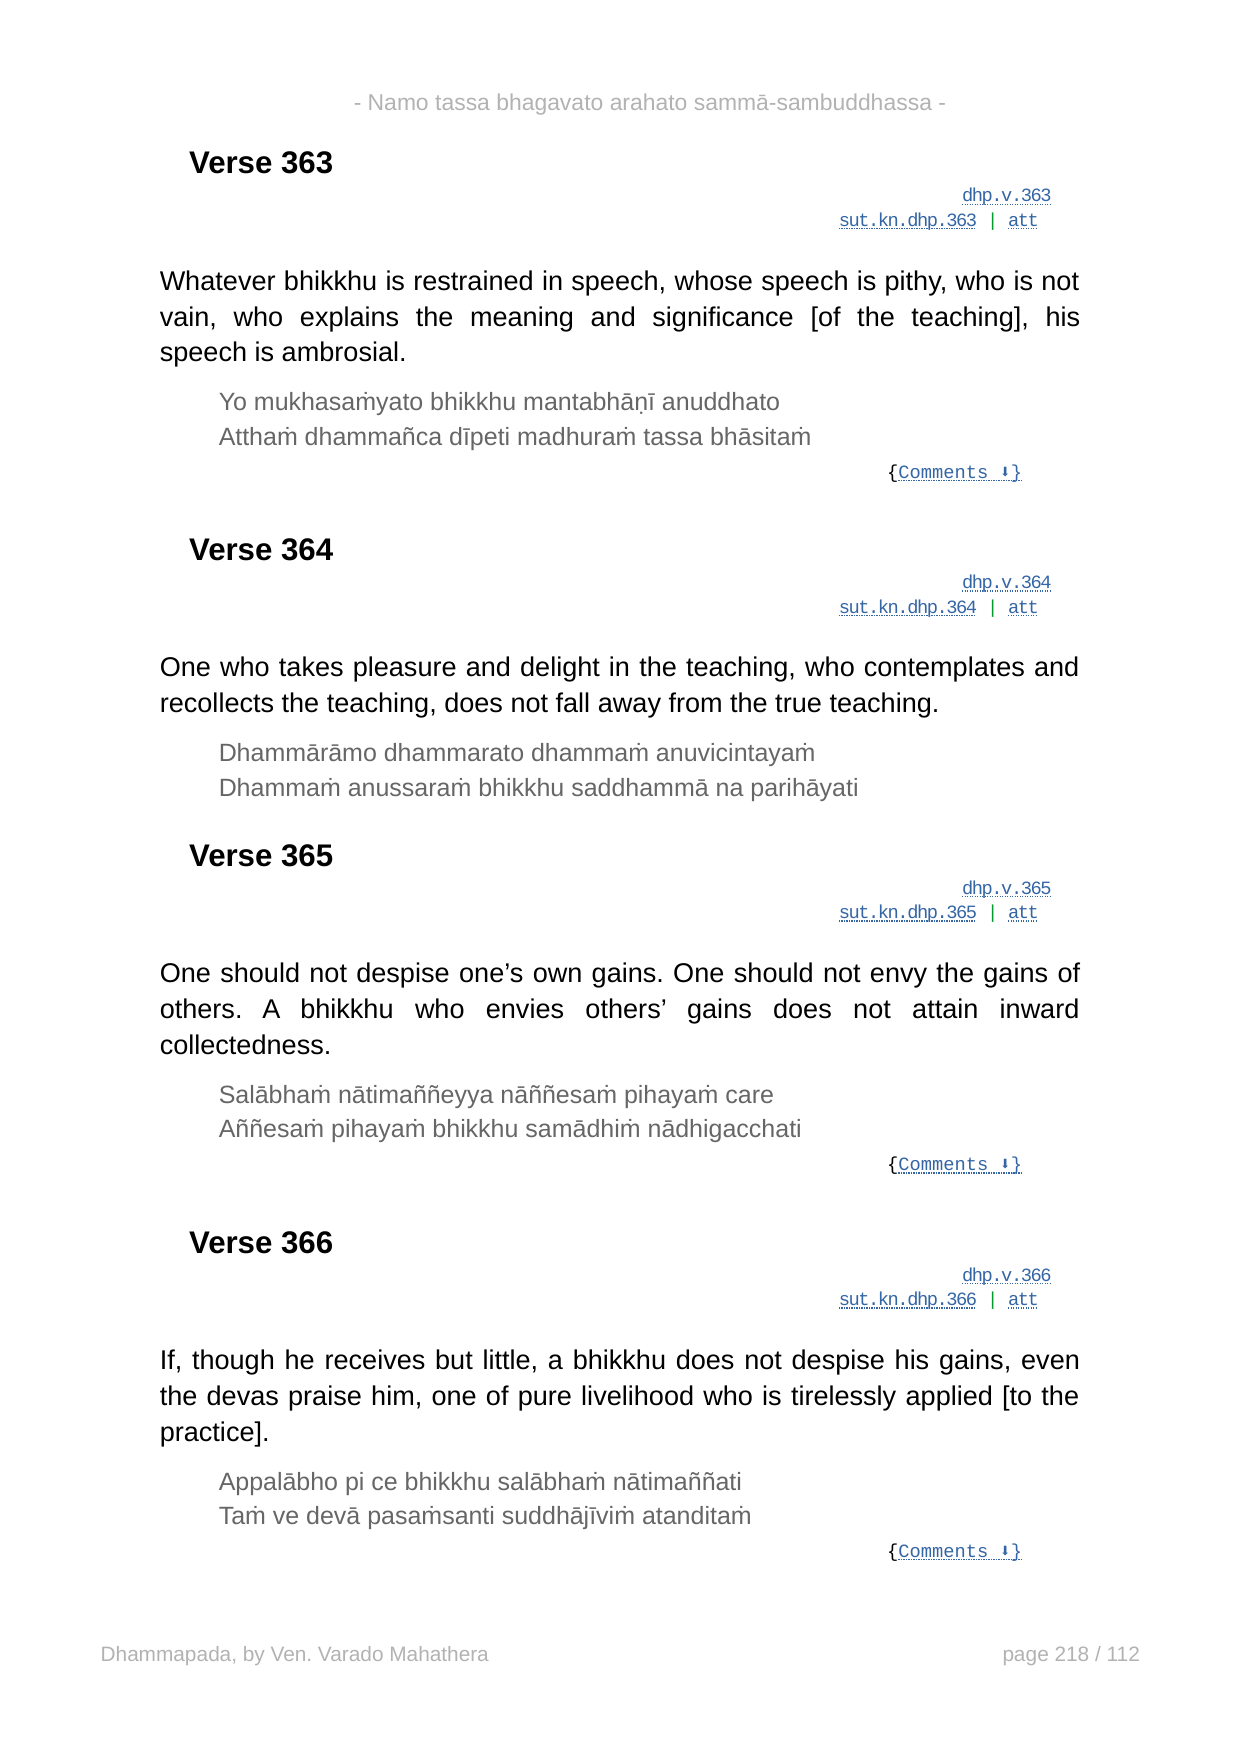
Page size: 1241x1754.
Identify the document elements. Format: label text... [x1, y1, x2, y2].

text Aññesaṁ pihayaṁ bhikkhu samādhiṁ nādhigacchati [218, 1114, 1110, 1143]
text One who takes pleasure and delight in the teaching, who contemplates and recollects the teaching, does not fall away from the true teaching. [159, 651, 1081, 718]
text {Comments ⬇} [159, 1542, 1022, 1563]
text {Comments ⬇} [159, 1155, 1022, 1176]
text Dhammārāmo dhammarato dhammaṁ anuvicintayaṁ [218, 738, 1110, 767]
text dhp.v.365 sut.kn.dhp.365 | att [159, 879, 1051, 924]
subtitle Verse 366 [189, 1224, 1140, 1259]
text Whatever bhikkhu is restrained in speech, whose speech is pithy, who is not vain, who explains the meaning and significance [of the teaching], his speech is ambrosial. [159, 264, 1081, 368]
subtitle Verse 364 [189, 531, 1140, 567]
text If, though he receives but little, a bhikkhu does not despise his gains, even the devas praise him, one of pure livelihood who is tirelessly applied [to the practice]. [159, 1344, 1081, 1447]
text dhp.v.364 sut.kn.dhp.364 | att [159, 573, 1051, 619]
text Dhammaṁ anussaraṁ bhikkhu saddhammā na parihāyati [218, 773, 1110, 801]
text dhp.v.363 sut.kn.dhp.363 | att [159, 186, 1051, 232]
subtitle Verse 363 [189, 144, 1140, 180]
text Yo mukhasaṁyato bhikkhu mantabhāṇī anuddhato [218, 387, 1110, 416]
text Atthaṁ dhammañca dīpeti madhuraṁ tassa bhāsitaṁ [218, 422, 1110, 451]
text Appalābho pi ce bhikkhu salābhaṁ nātimaññati [218, 1466, 1110, 1495]
text Taṁ ve devā pasaṁsanti suddhājīviṁ atanditaṁ [218, 1501, 1110, 1530]
subtitle Verse 365 [189, 837, 1140, 873]
text {Comments ⬇} [159, 462, 1022, 484]
text dhp.v.366 sut.kn.dhp.366 | att [159, 1266, 1051, 1311]
text Salābhaṁ nātimaññeyya nāññesaṁ pihayaṁ care [218, 1080, 1110, 1108]
text One should not despise one’s own gains. One should not envy the gains of others. A bhikkhu who envies others’ gains does not attain inward collectedness. [159, 957, 1081, 1060]
